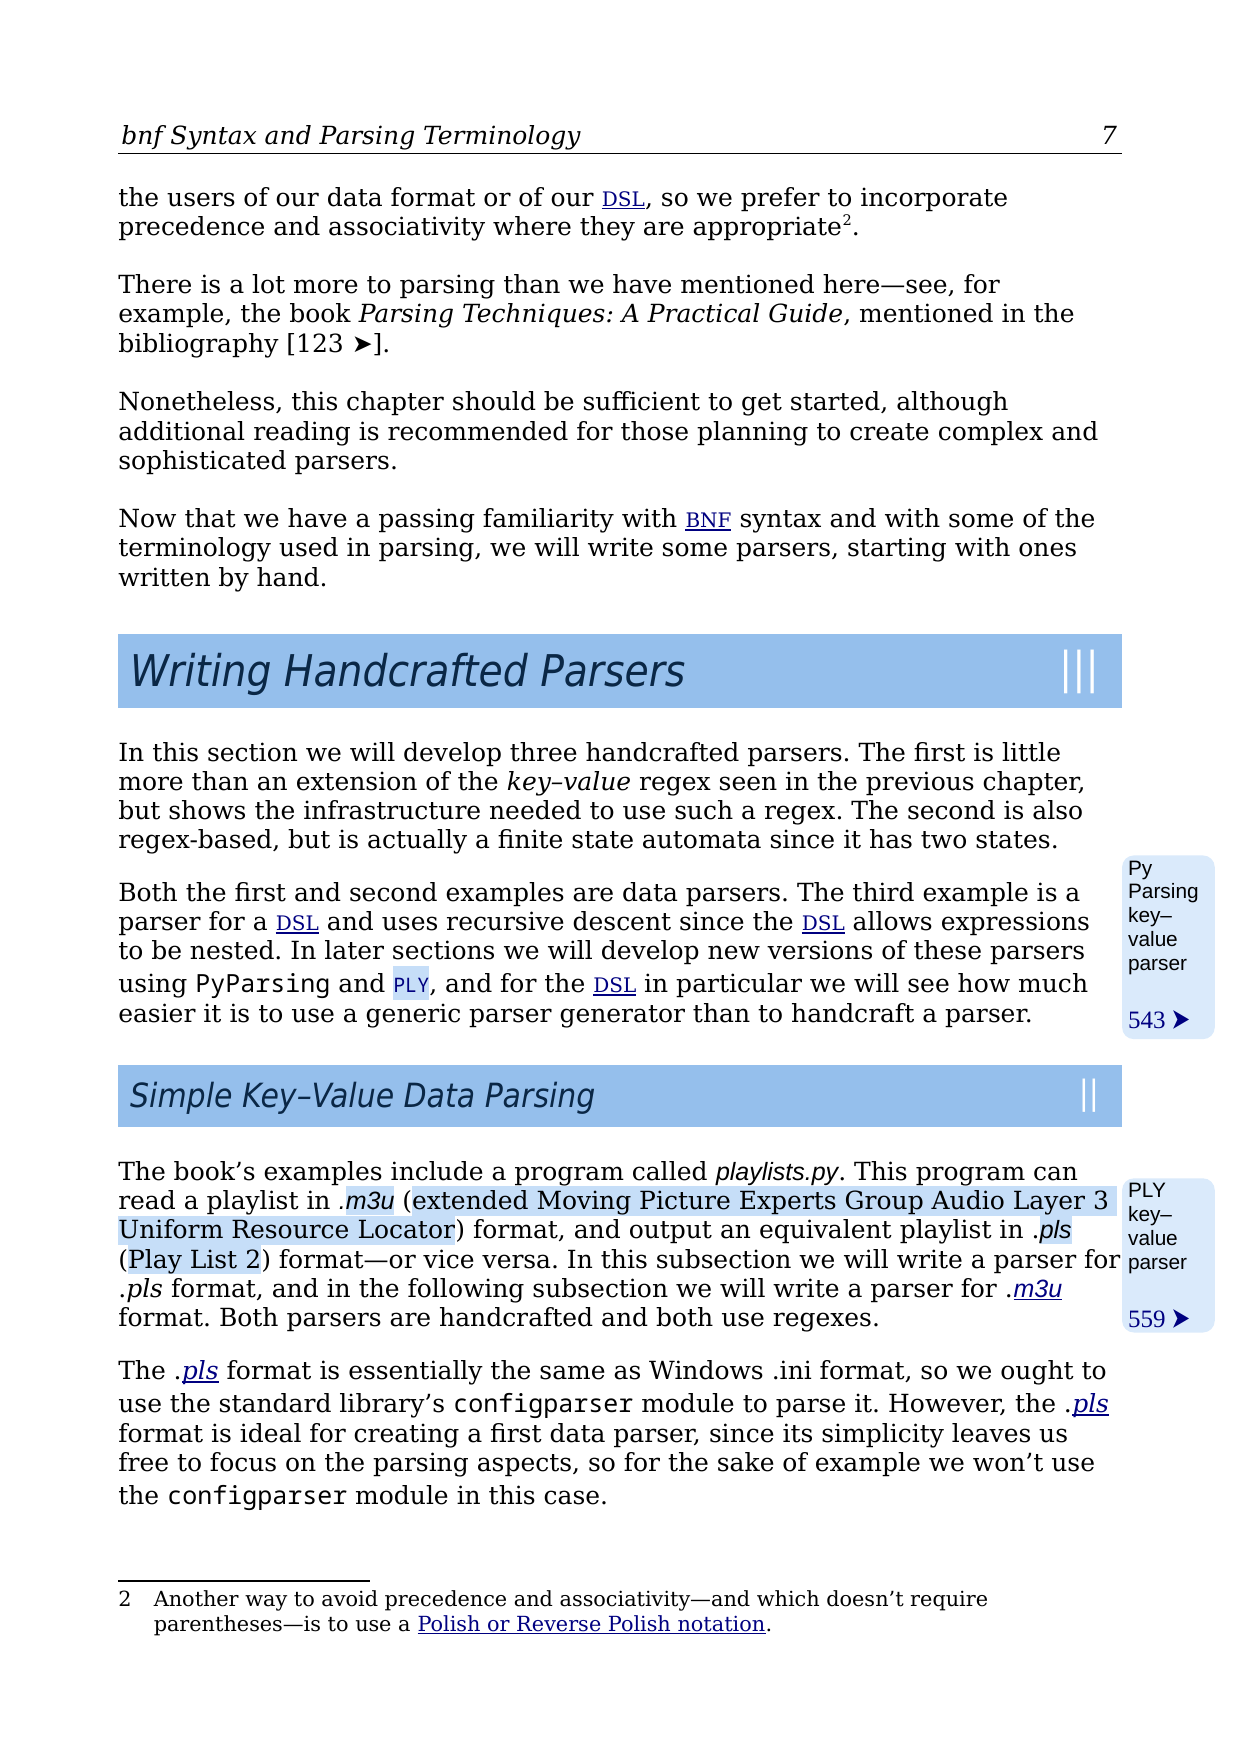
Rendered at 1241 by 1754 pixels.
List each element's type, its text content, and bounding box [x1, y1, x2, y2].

text The book’s examples include a program called playlists.py. This program can read a playlist in .m3u (extended Moving Picture Experts Group Audio Layer 3 Uniform Resource Locator) format, and output an equivalent playlist in .pls (Play List 2) format—or vice versa. In this subsection we will write a parser for .pls format, and in the following subsection we will write a parser for .m3u format. Both parsers are handcrafted and both use regexes. [118, 1157, 1122, 1333]
text || [1063, 1074, 1098, 1112]
text The .pls format is essentially the same as Windows .ini format, so we ought to use the standard library’s configparser module to parse it. However, the .pls format is ideal for creating a first data parser, since its simplicity leaves us free to focus on the parsing aspects, so for the sake of example we won’t use the configparser module in this case. [118, 1356, 1122, 1512]
text ||| [1039, 643, 1098, 693]
subtitle Writing Handcrafted Parsers [118, 634, 1122, 708]
text Nonetheless, this chapter should be sufficient to get started, although additional reading is recommended for those planning to create complex and sophisticated parsers. [118, 387, 1122, 475]
text Now that we have a passing familiarity with bnf syntax and with some of the terminology used in parsing, we will write some parsers, starting with ones written by hand. [118, 504, 1122, 592]
text Both the first and second examples are data parsers. The third example is a parser for a dsl and uses recursive descent since the dsl allows expressions to be nested. In later sections we will develop new versions of these parsers using PyParsing and ply, and for the dsl in particular we will see how much easier it is to use a generic parser generator than to handcraft a parser. [118, 878, 1122, 1029]
text In this section we will develop three handcrafted parsers. The first is little more than an extension of the key–value regex seen in the previous chapter, but shows the infrastructure needed to use such a regex. The second is also regex-based, but is actually a finite state automata since it has two states. [118, 738, 1122, 854]
text Another way to avoid precedence and associativity—and which doesn’t require parentheses—is to use a Polish or Reverse Polish notation. [118, 1587, 1122, 1636]
text the users of our data format or of our dsl, so we prefer to incorporate precedence and associativity where they are appropriate. [118, 183, 1122, 241]
text There is a lot more to parsing than we have mentioned here—see, for example, the book Parsing Techniques: A Practical Guide, mentioned in the bibliography [123 ➤]. [118, 271, 1122, 358]
subtitle Simple Key–Value Data Parsing [118, 1065, 1122, 1127]
